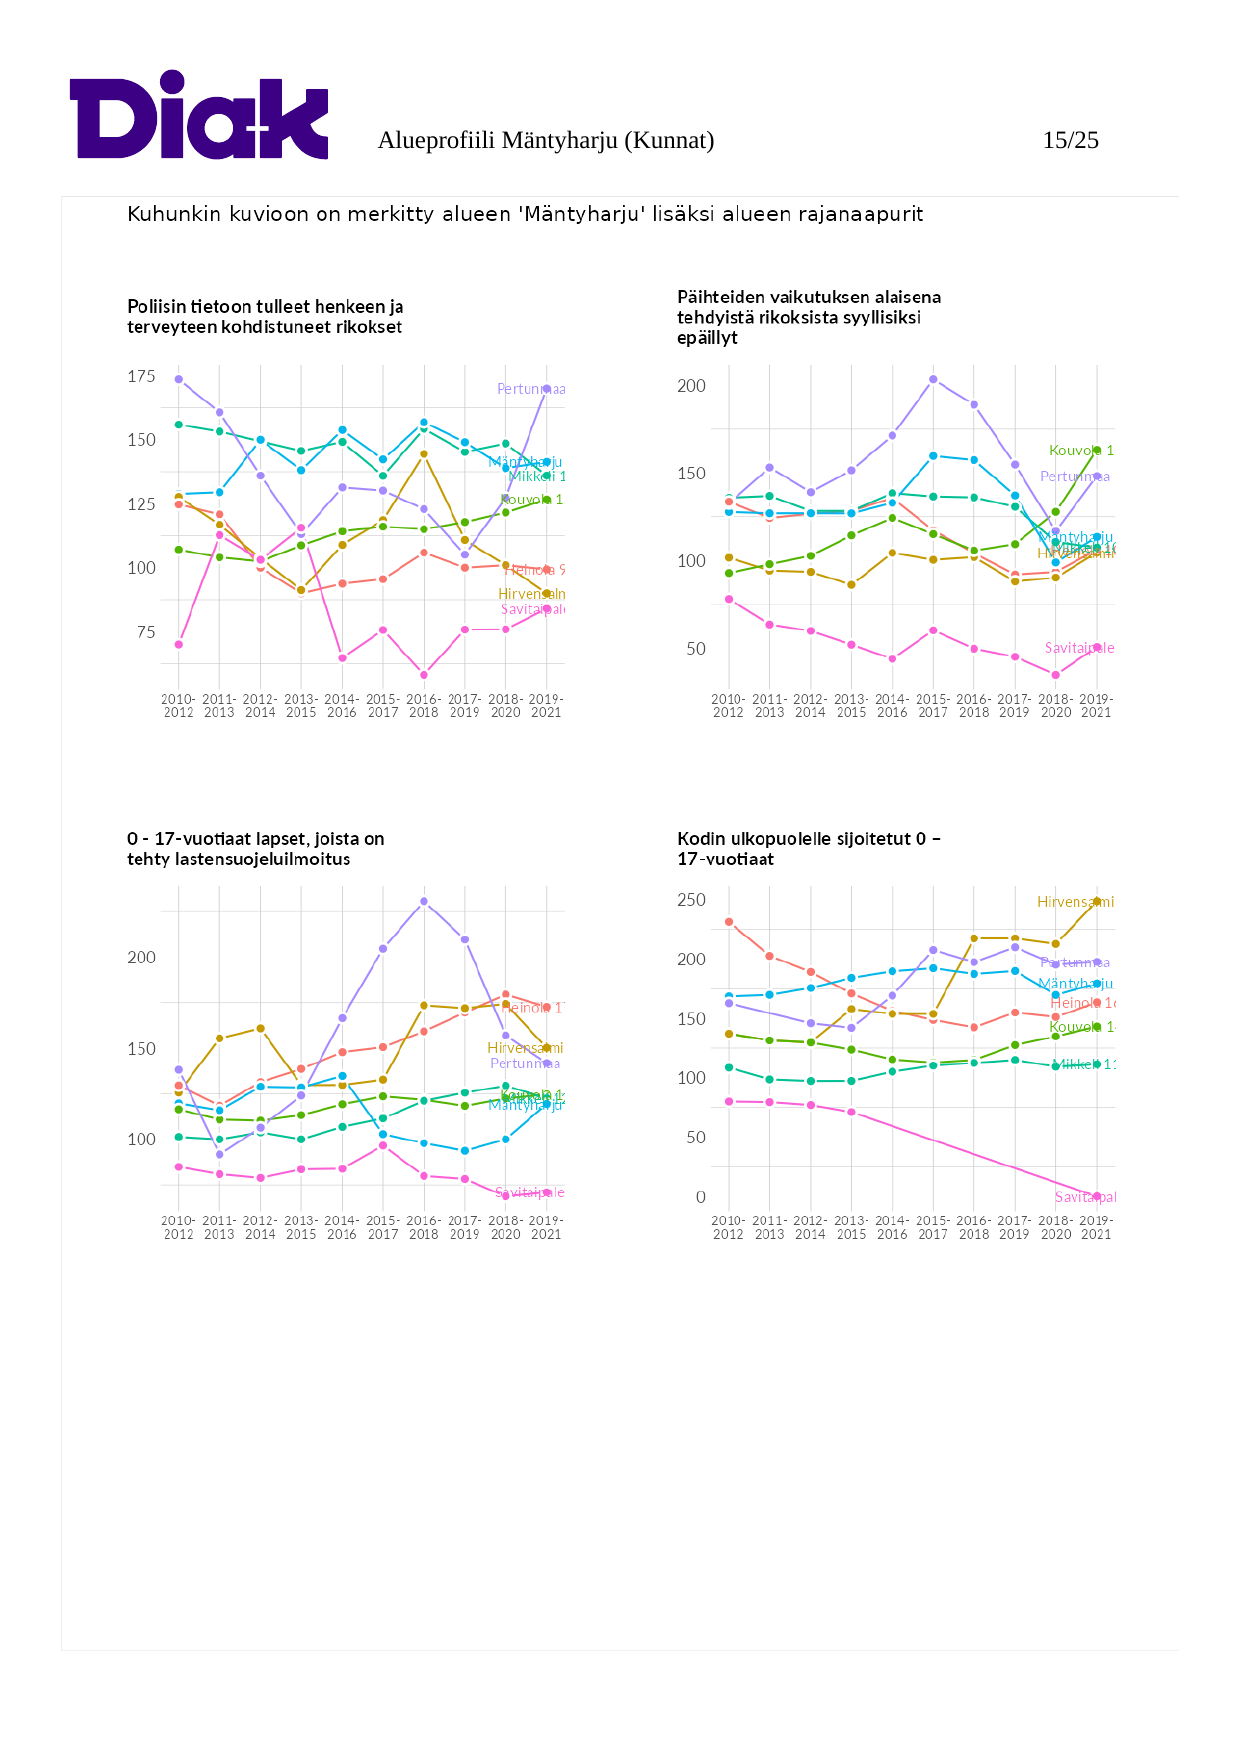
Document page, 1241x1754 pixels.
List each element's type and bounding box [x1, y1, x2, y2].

picture [61, 196, 1179, 1651]
